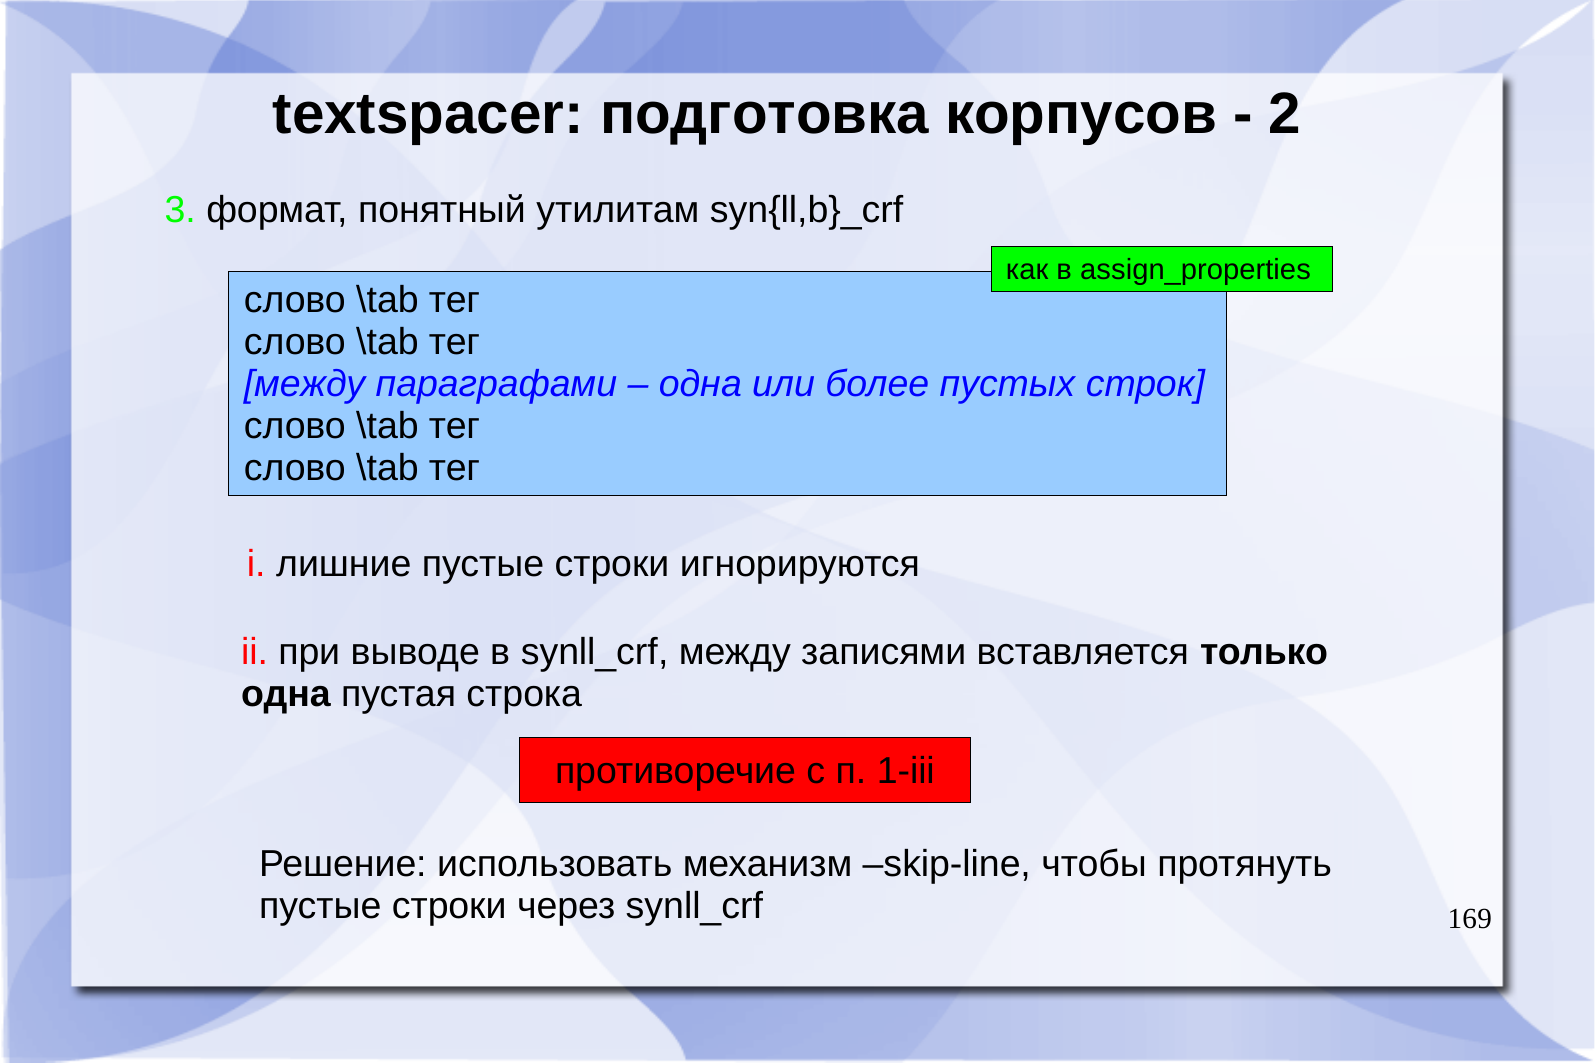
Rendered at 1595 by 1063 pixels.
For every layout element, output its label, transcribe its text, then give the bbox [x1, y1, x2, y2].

text_box противоречие с п. 1-iii [519, 737, 971, 803]
text_box при выводе в synll_crf, между записями вставляется только одна пустая строка [226, 623, 1395, 723]
text_box как в assign_properties [991, 246, 1333, 292]
text_box формат, понятный утилитам syn{ll,b}_crf [149, 180, 918, 238]
title textspacer: подготовка корпусов - 2 [75, 69, 1501, 158]
text_box лишние пустые строки игнорируются [232, 534, 935, 592]
text_box Решение: использовать механизм –skip-line, чтобы протянуть пустые строки через synll_crf [244, 835, 1395, 935]
picture [0, 0, 1595, 1063]
text_box слово \tab тег слово \tab тег [между параграфами – одна или более пустых строк] слово \tab тег слово \tab тег [228, 271, 1227, 496]
